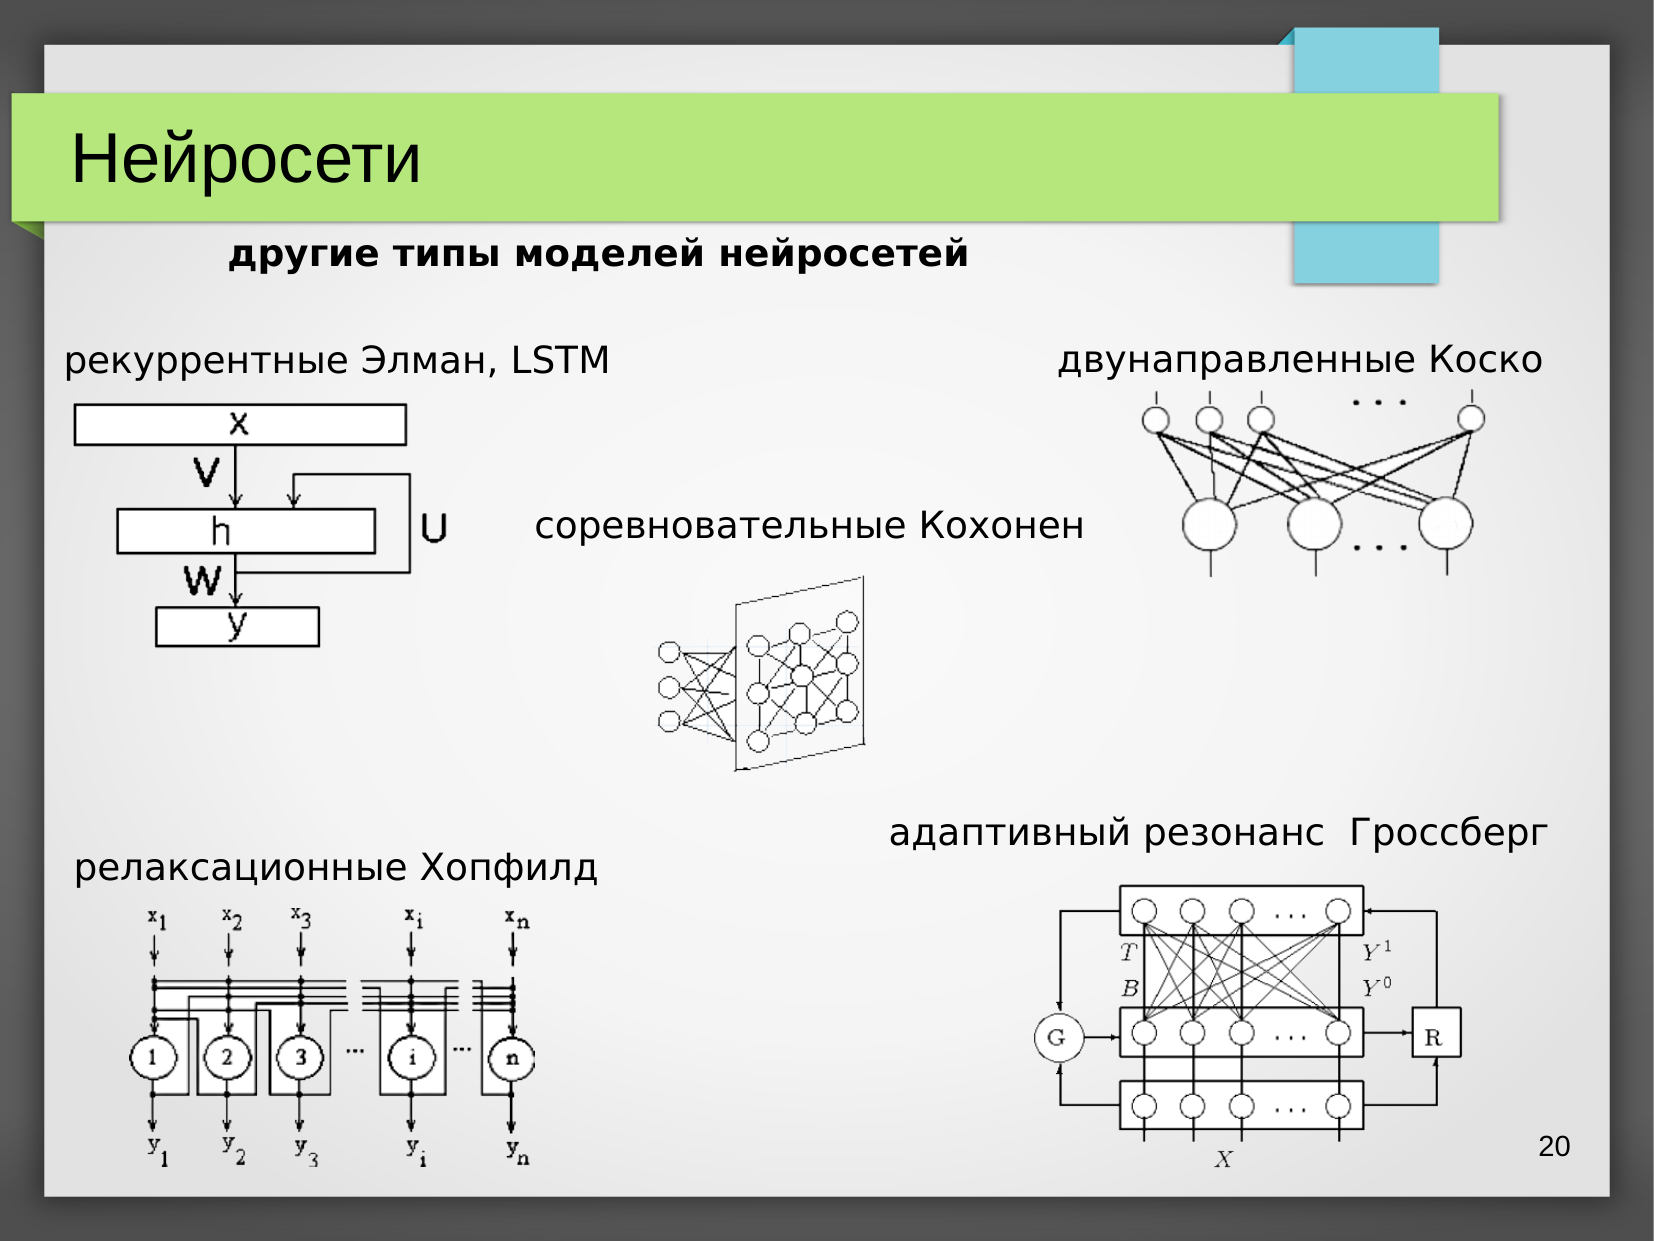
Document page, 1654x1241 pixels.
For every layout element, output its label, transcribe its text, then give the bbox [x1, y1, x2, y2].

text_box рекуррентные Элман, LSTM [48, 331, 626, 390]
text_box адаптивный резонанс Гроссберг [873, 803, 1583, 862]
text_box другие типы моделей нейросетей [212, 224, 1252, 283]
text_box релаксационные Хопфилд [58, 838, 615, 897]
text_box соревновательные Кохонен [519, 496, 1101, 556]
text_box двунаправленные Коско [1042, 330, 1560, 390]
picture [0, 0, 1654, 1241]
title Нейросети [70, 118, 1205, 199]
